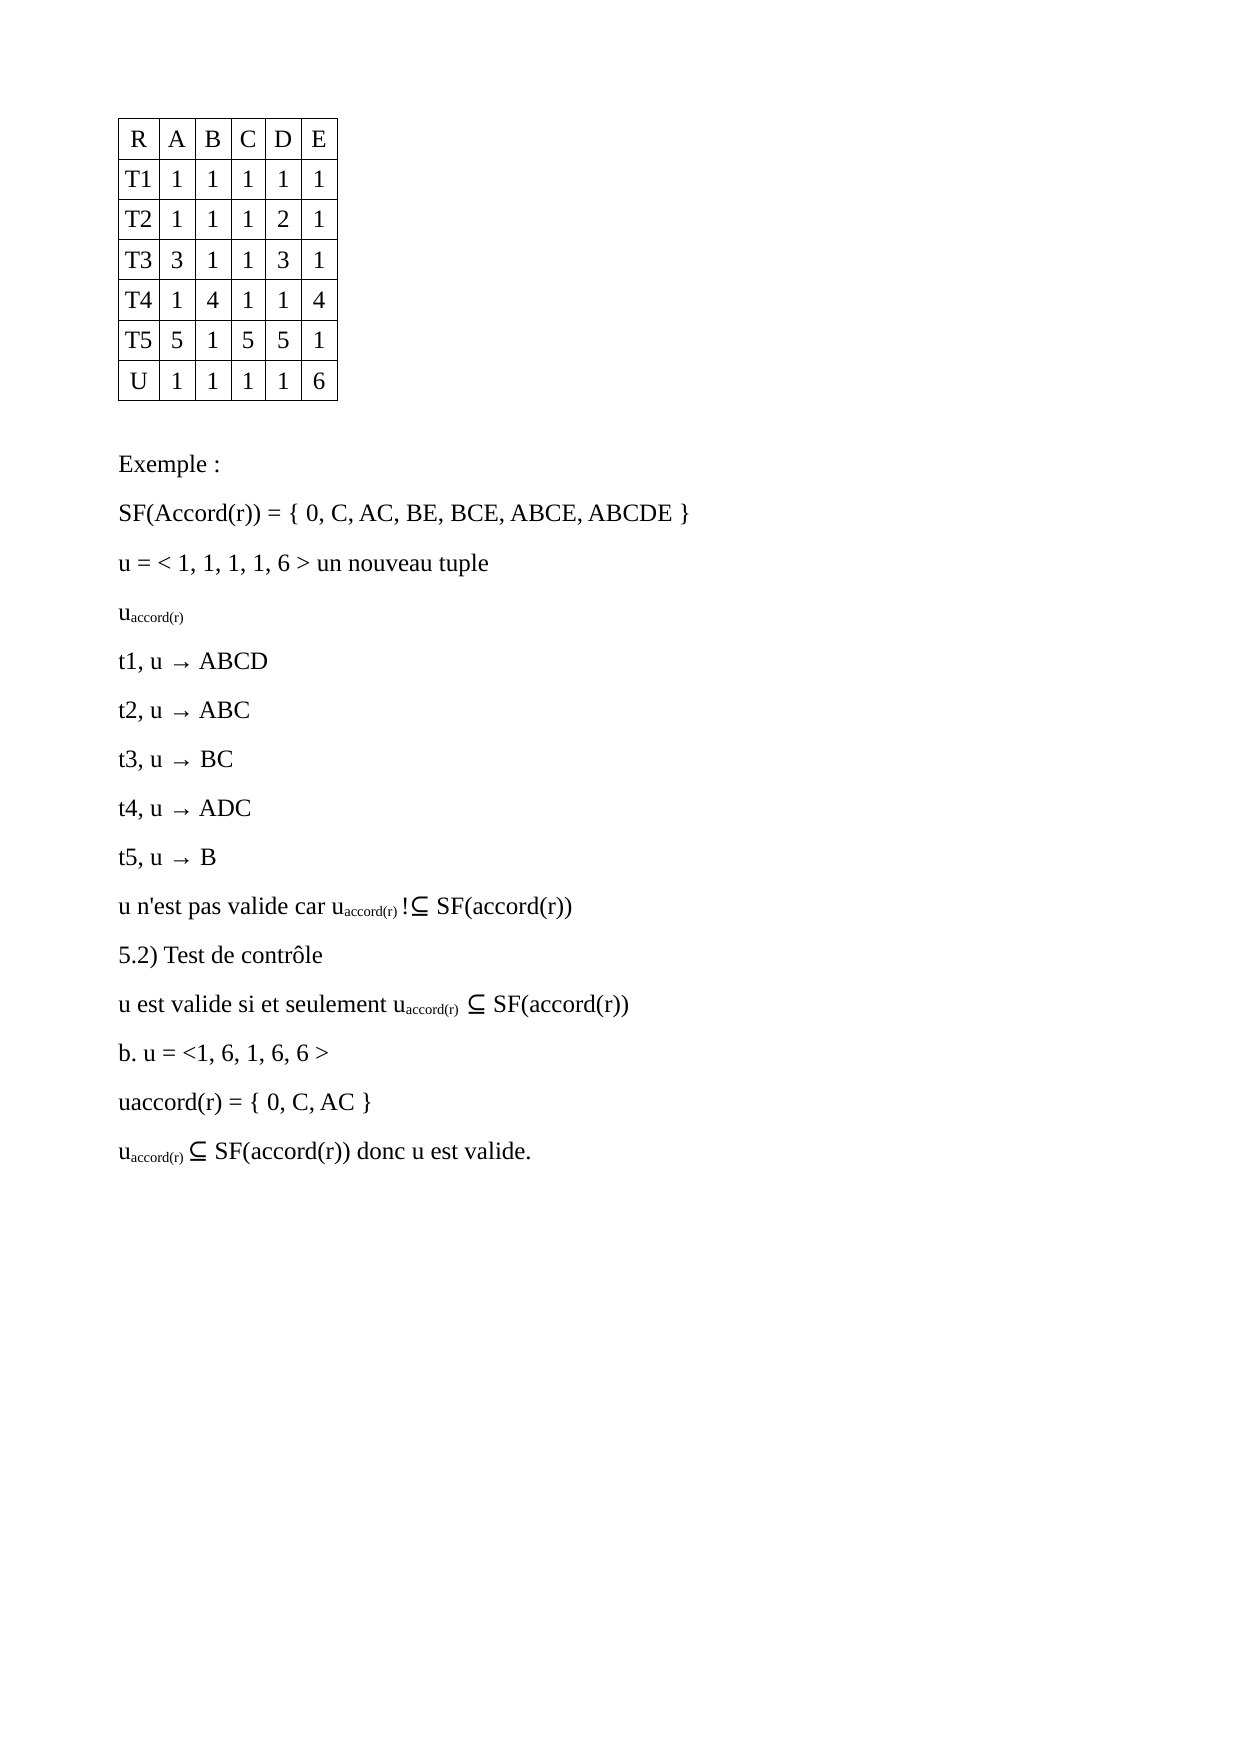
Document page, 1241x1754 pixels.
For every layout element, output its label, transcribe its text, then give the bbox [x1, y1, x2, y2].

table_cell 1 [302, 200, 337, 239]
table_header C [232, 119, 265, 158]
table_cell T3 [119, 240, 159, 279]
text u n'est pas valide car uaccord(r) !⊆ SF(accord(r)) [118, 891, 1122, 920]
table_cell 1 [266, 361, 301, 400]
table_cell 1 [232, 160, 265, 199]
table_header R [119, 119, 159, 158]
text t2, u → ABC [118, 695, 1122, 723]
text uaccord(r) = { 0, C, AC } [118, 1087, 1122, 1116]
table_cell T5 [119, 321, 159, 360]
table_header D [266, 119, 301, 158]
table_cell 5 [160, 321, 195, 360]
table_cell 1 [302, 160, 337, 199]
table_cell 1 [196, 240, 231, 279]
table_cell 1 [196, 361, 231, 400]
table_cell 1 [302, 240, 337, 279]
table_cell 5 [232, 321, 265, 360]
table_cell 4 [302, 280, 337, 320]
table_cell 2 [266, 200, 301, 239]
table_cell 1 [266, 160, 301, 199]
table_cell U [119, 361, 159, 400]
table_cell T2 [119, 200, 159, 239]
table_cell 1 [196, 200, 231, 239]
text 5.2) Test de contrôle [118, 940, 1122, 969]
text uaccord(r) ⊆ SF(accord(r)) donc u est valide. [118, 1136, 1122, 1165]
table_cell 3 [160, 240, 195, 279]
table_cell 1 [160, 200, 195, 239]
table_cell 1 [302, 321, 337, 360]
table_cell T1 [119, 160, 159, 199]
table_header E [302, 119, 337, 158]
table_cell 4 [196, 280, 231, 320]
table_header B [196, 119, 231, 158]
text t4, u → ADC [118, 793, 1122, 822]
text uaccord(r) [118, 597, 1122, 625]
table_cell 1 [232, 200, 265, 239]
table_cell 1 [160, 361, 195, 400]
table_cell T4 [119, 280, 159, 320]
table_cell 1 [160, 280, 195, 320]
table_cell 1 [232, 240, 265, 279]
text SF(Accord(r)) = { 0, C, AC, BE, BCE, ABCE, ABCDE } [118, 498, 1122, 527]
table_cell 5 [266, 321, 301, 360]
table_header A [160, 119, 195, 158]
text t3, u → BC [118, 744, 1122, 773]
table_cell 1 [232, 361, 265, 400]
table_cell 1 [232, 280, 265, 320]
table_cell 1 [266, 280, 301, 320]
text Exemple : [118, 449, 1122, 478]
text u = < 1, 1, 1, 1, 6 > un nouveau tuple [118, 548, 1122, 576]
text u est valide si et seulement uaccord(r) ⊆ SF(accord(r)) [118, 989, 1122, 1018]
text t5, u → B [118, 842, 1122, 871]
table_cell 1 [196, 321, 231, 360]
table_cell 1 [196, 160, 231, 199]
table_cell 3 [266, 240, 301, 279]
table_cell 6 [302, 361, 337, 400]
table_cell 1 [160, 160, 195, 199]
text t1, u → ABCD [118, 646, 1122, 674]
text b. u = <1, 6, 1, 6, 6 > [118, 1038, 1122, 1067]
